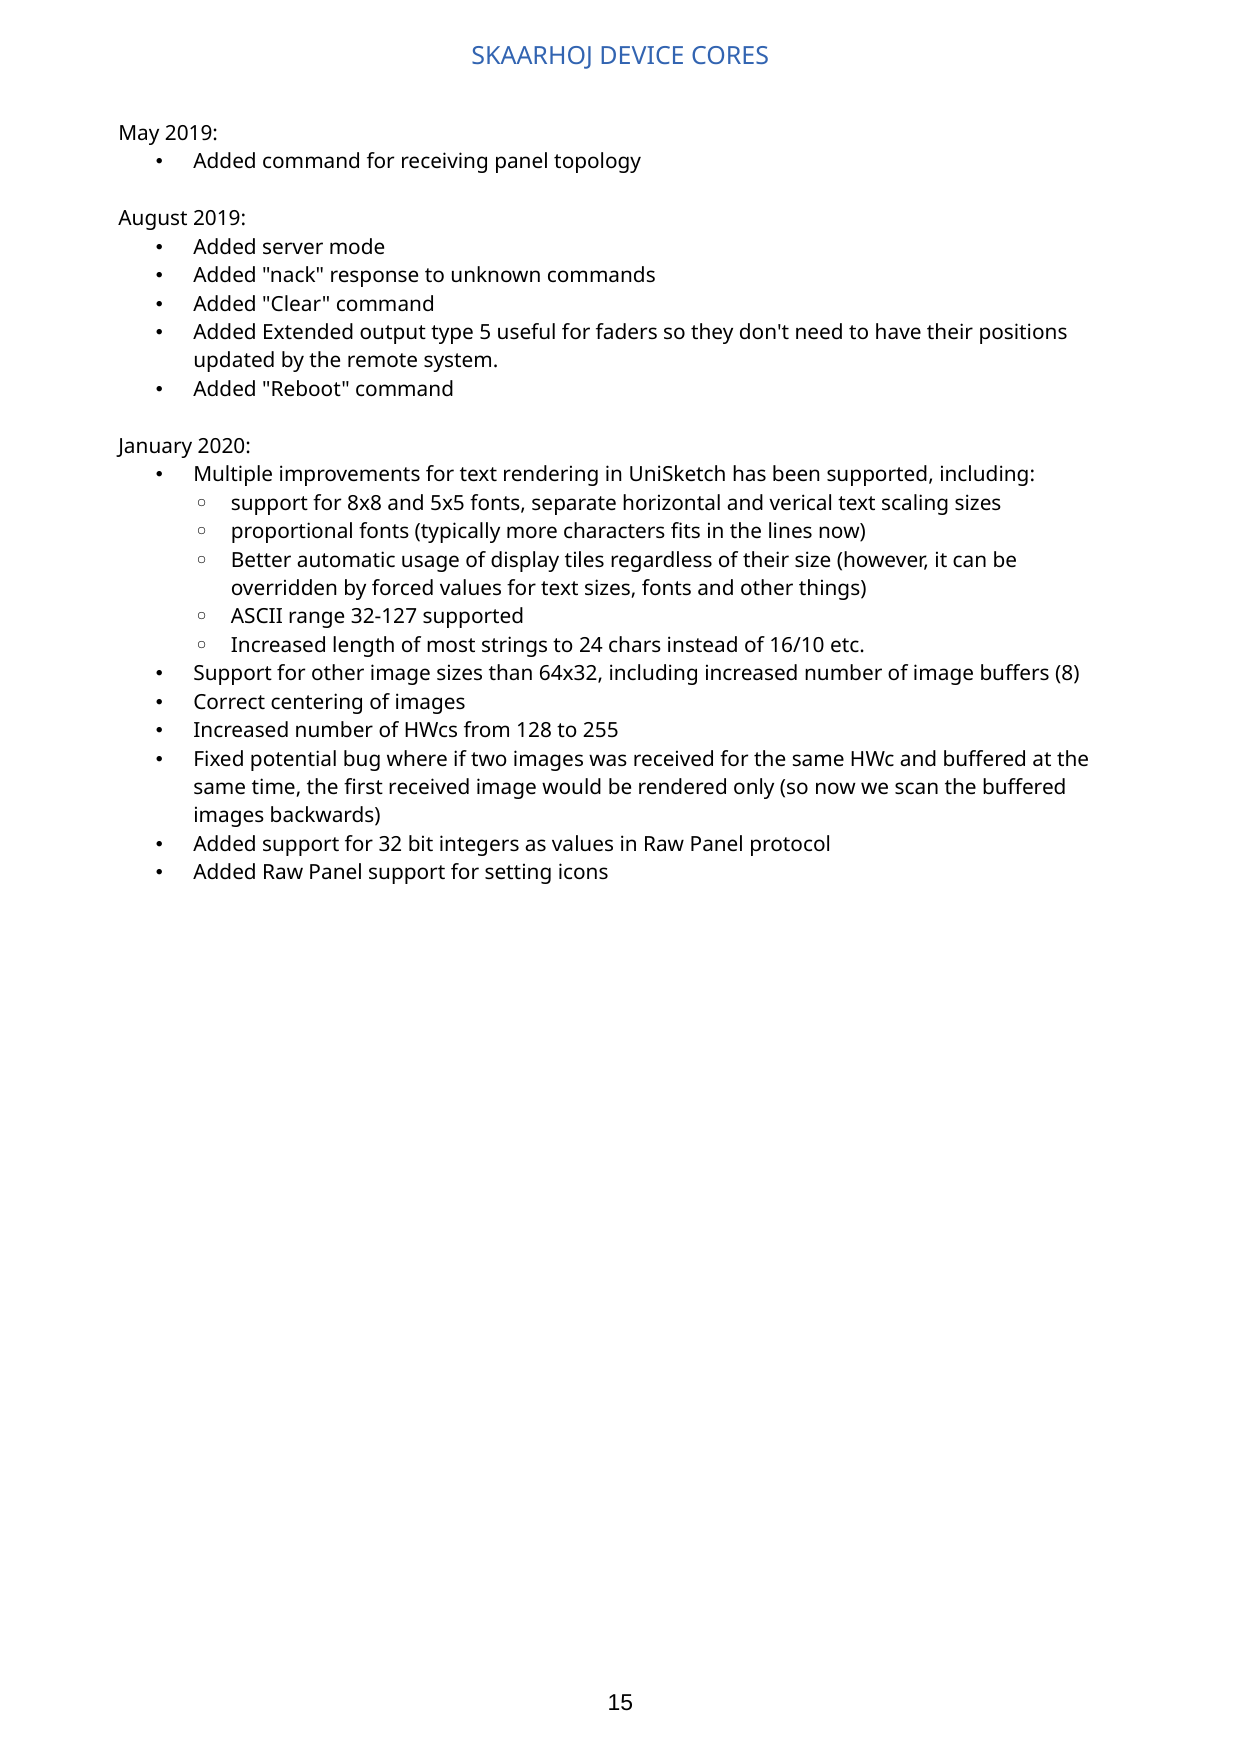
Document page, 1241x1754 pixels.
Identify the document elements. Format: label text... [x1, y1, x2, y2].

list support for 8x8 and 5x5 fonts, separate horizontal and verical text scaling sizes [193, 488, 1122, 516]
list Added Raw Panel support for setting icons [156, 857, 1122, 886]
list Added support for 32 bit integers as values in Raw Panel protocol [156, 829, 1122, 857]
list Increased length of most strings to 24 chars instead of 16/10 etc. [193, 630, 1122, 658]
text January 2020: [118, 431, 1122, 459]
list Fixed potential bug where if two images was received for the same HWc and buffered at the same time, the first received image would be rendered only (so now we scan the buffered images backwards) [156, 744, 1122, 829]
list Added "nack" response to unknown commands [156, 260, 1122, 289]
list Correct centering of images [156, 687, 1122, 715]
list Support for other image sizes than 64x32, including increased number of image buffers (8) [156, 658, 1122, 687]
list Added "Clear" command [156, 289, 1122, 317]
list Added server mode [156, 232, 1122, 260]
list Multiple improvements for text rendering in UniSketch has been supported, including: [156, 459, 1122, 488]
text August 2019: [118, 203, 1122, 232]
list Added command for receiving panel topology [156, 147, 1122, 175]
list ASCII range 32-127 supported [193, 602, 1122, 630]
list Increased number of HWcs from 128 to 255 [156, 715, 1122, 744]
list Added "Reboot" command [156, 374, 1122, 402]
list proportional fonts (typically more characters fits in the lines now) [193, 516, 1122, 545]
list Added Extended output type 5 useful for faders so they don't need to have their positions updated by the remote system. [156, 317, 1122, 374]
list Better automatic usage of display tiles regardless of their size (however, it can be overridden by forced values for text sizes, fonts and other things) [193, 545, 1122, 602]
text May 2019: [118, 118, 1122, 147]
